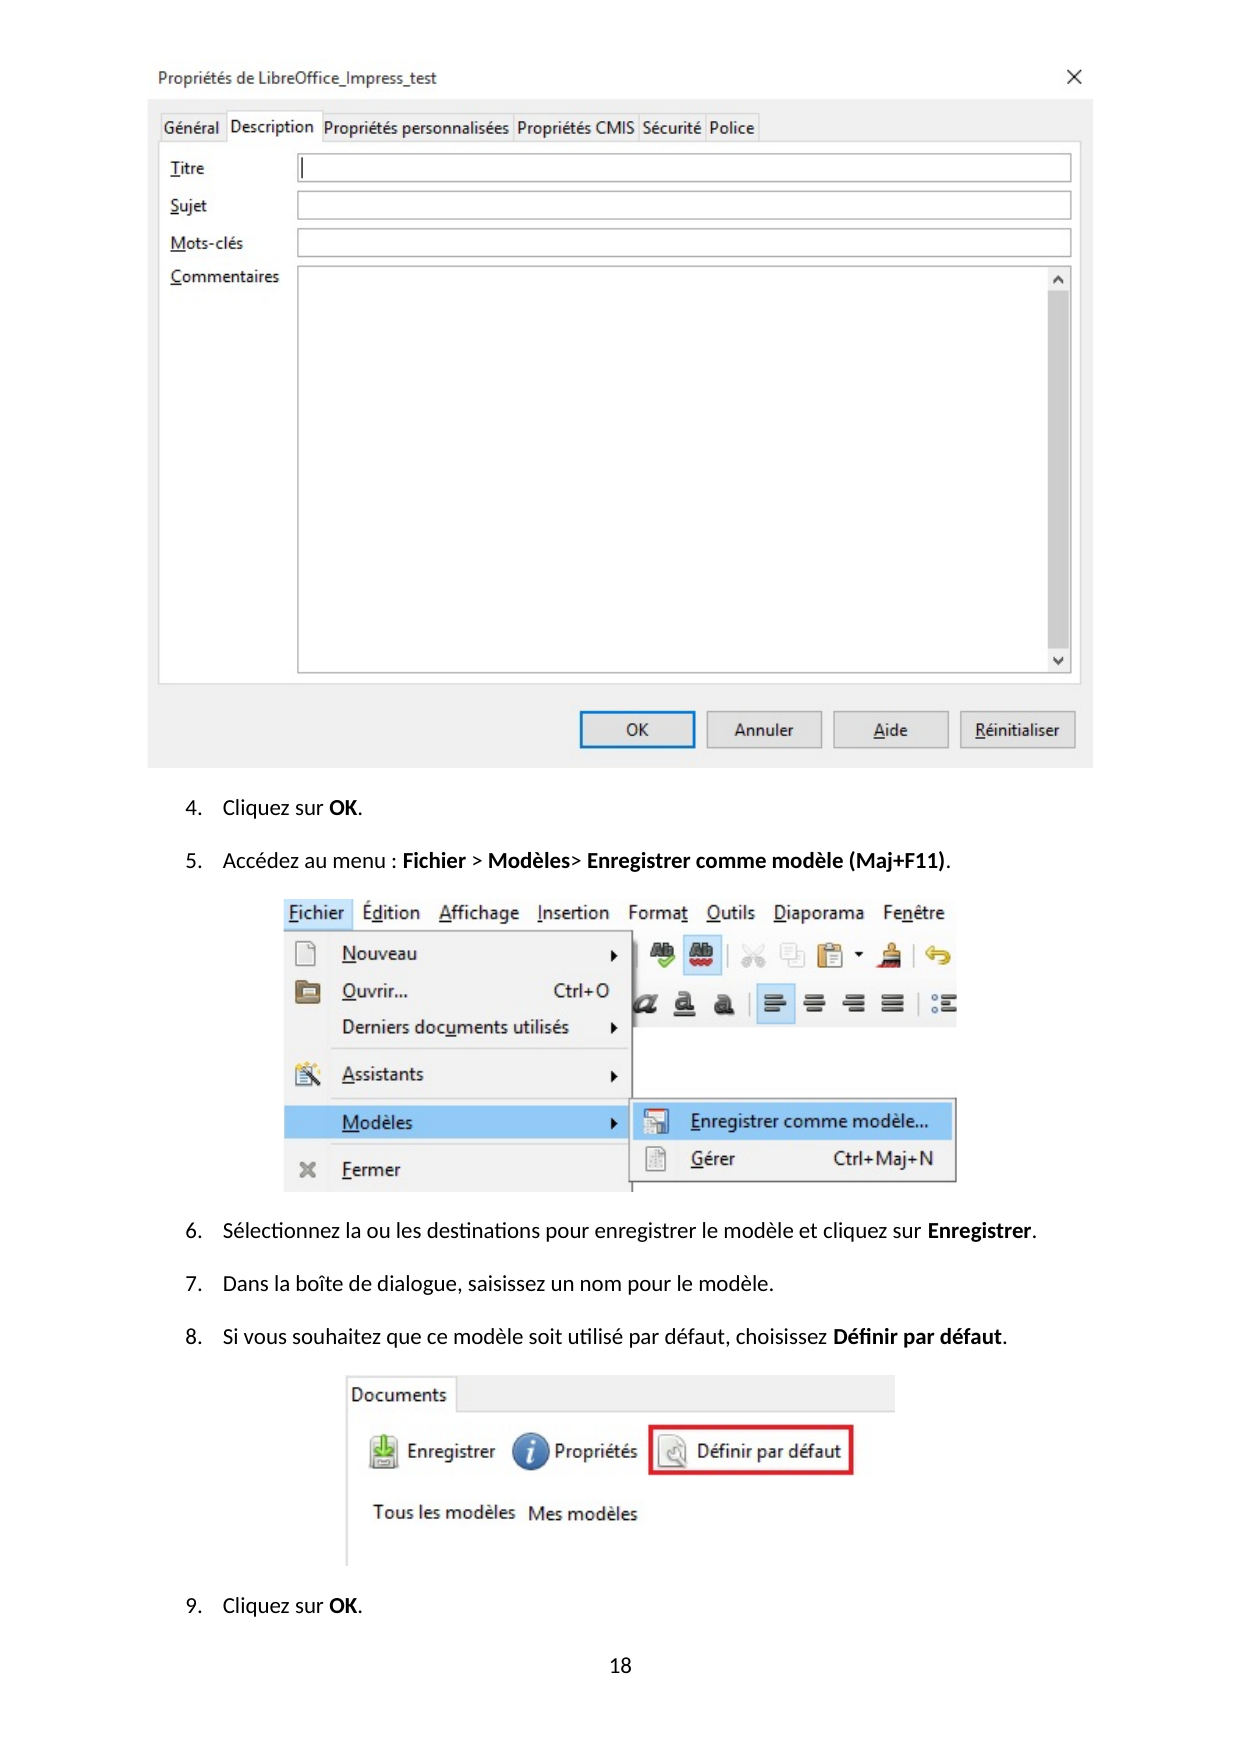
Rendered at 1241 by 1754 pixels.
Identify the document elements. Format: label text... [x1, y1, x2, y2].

list Cliquez sur OK. [185, 1591, 1093, 1619]
list Accédez au menu : Fichier > Modèles> Enregistrer comme modèle (Maj+F11). [185, 846, 1093, 874]
picture [345, 1375, 895, 1566]
picture [147, 59, 1094, 768]
list Cliquez sur OK. [185, 793, 1093, 821]
list Sélectionnez la ou les destinations pour enregistrer le modèle et cliquez sur Enregistrer. [185, 1216, 1093, 1244]
picture [283, 899, 957, 1192]
list Si vous souhaitez que ce modèle soit utilisé par défaut, choisissez Définir par défaut. [185, 1322, 1093, 1350]
list Dans la boîte de dialogue, saisissez un nom pour le modèle. [185, 1269, 1093, 1297]
